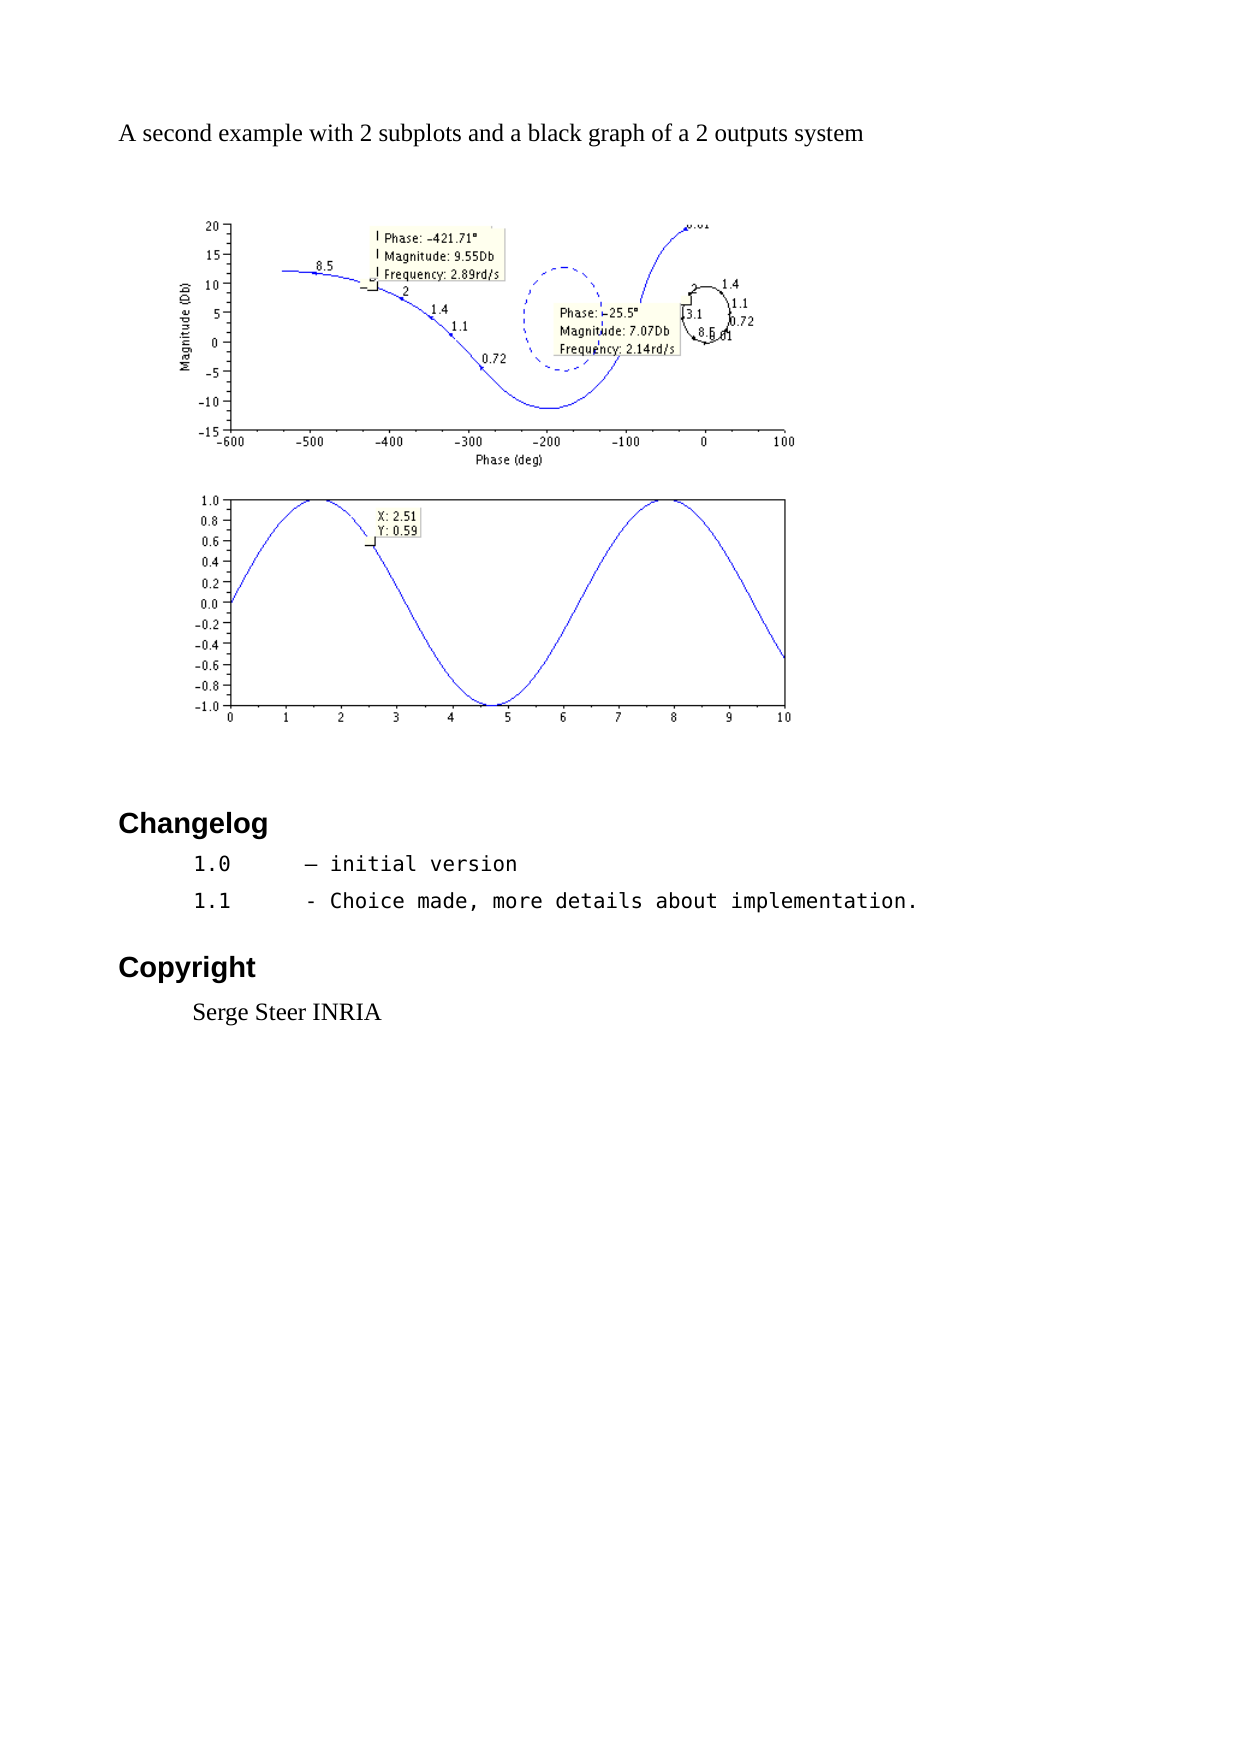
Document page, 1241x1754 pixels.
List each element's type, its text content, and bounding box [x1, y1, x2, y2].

subtitle Changelog [118, 806, 1122, 839]
list – initial version [193, 852, 1122, 876]
list - Choice made, more details about implementation. [193, 889, 1122, 913]
text Serge Steer INRIA [118, 997, 1122, 1025]
subtitle Copyright [118, 951, 1122, 984]
text A second example with 2 subplots and a black graph of a 2 outputs system [118, 118, 1122, 147]
picture [139, 190, 877, 740]
